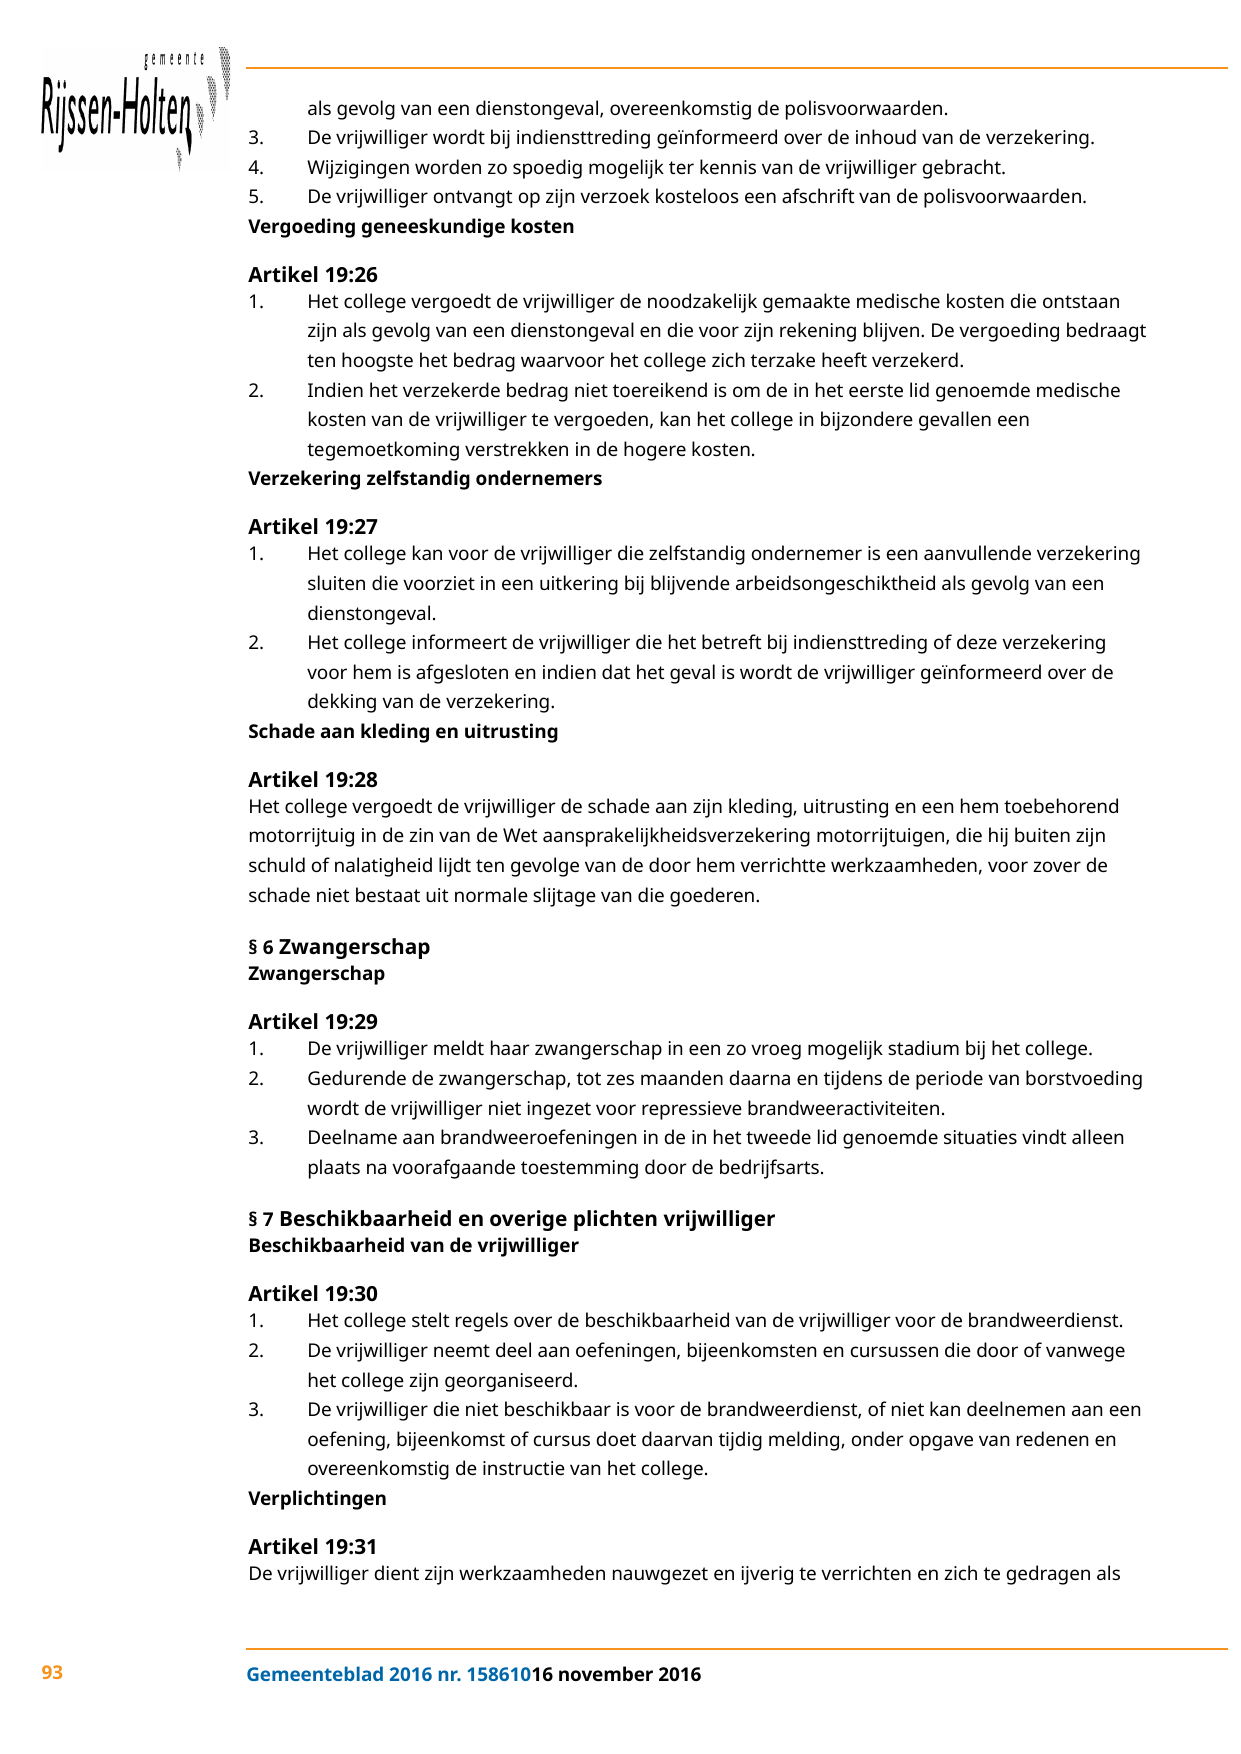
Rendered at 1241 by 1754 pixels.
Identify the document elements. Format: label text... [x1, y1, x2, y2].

text § 6 Zwangerschap [248, 932, 1152, 961]
text Artikel 19:26 [248, 260, 1152, 288]
picture [41, 47, 231, 172]
list Het college kan voor de vrijwilliger die zelfstandig ondernemer is een aanvullende verzekering sluiten die voorziet in een uitkering bij blijvende arbeidsongeschiktheid als gevolg van een dienstongeval. [248, 541, 1152, 626]
list Het college stelt regels over de beschikbaarheid van de vrijwilliger voor de brandweerdienst. [248, 1308, 1152, 1333]
list Het college vergoedt de vrijwilliger de noodzakelijk gemaakte medische kosten die ontstaan zijn als gevolg van een dienstongeval en die voor zijn rekening blijven. De vergoeding bedraagt ten hoogste het bedrag waarvoor het college zich terzake heeft verzekerd. [248, 288, 1152, 373]
list als gevolg van een dienstongeval, overeenkomstig de polisvoorwaarden. [248, 95, 1152, 121]
list Het college informeert de vrijwilliger die het betreft bij indiensttreding of deze verzekering voor hem is afgesloten en indien dat het geval is wordt de vrijwilliger geïnformeerd over de dekking van de verzekering. [248, 629, 1152, 714]
list De vrijwilliger wordt bij indiensttreding geïnformeerd over de inhoud van de verzekering. [248, 124, 1152, 150]
list De vrijwilliger ontvangt op zijn verzoek kosteloos een afschrift van de polisvoorwaarden. [248, 183, 1152, 209]
text Artikel 19:31 [248, 1532, 1152, 1560]
list De vrijwilliger meldt haar zwangerschap in een zo vroeg mogelijk stadium bij het college. [248, 1036, 1152, 1061]
text Verplichtingen [248, 1485, 1152, 1511]
text De vrijwilliger dient zijn werkzaamheden nauwgezet en ijverig te verrichten en zich te gedragen als [248, 1560, 1152, 1586]
text Vergoeding geneeskundige kosten [248, 213, 1152, 239]
list Deelname aan brandweeroefeningen in de in het tweede lid genoemde situaties vindt alleen plaats na voorafgaande toestemming door de bedrijfsarts. [248, 1124, 1152, 1180]
text Verzekering zelfstandig ondernemers [248, 466, 1152, 491]
list Wijzigingen worden zo spoedig mogelijk ter kennis van de vrijwilliger gebracht. [248, 154, 1152, 180]
text Zwangerschap [248, 961, 1152, 986]
text Artikel 19:29 [248, 1007, 1152, 1036]
text Artikel 19:30 [248, 1279, 1152, 1308]
text Artikel 19:27 [248, 512, 1152, 541]
list De vrijwilliger die niet beschikbaar is voor de brandweerdienst, of niet kan deelnemen aan een oefening, bijeenkomst of cursus doet daarvan tijdig melding, onder opgave van redenen en overeenkomstig de instructie van het college. [248, 1396, 1152, 1481]
text Artikel 19:28 [248, 765, 1152, 793]
list De vrijwilliger neemt deel aan oefeningen, bijeenkomsten en cursussen die door of vanwege het college zijn georganiseerd. [248, 1337, 1152, 1393]
list Gedurende de zwangerschap, tot zes maanden daarna en tijdens de periode van borstvoeding wordt de vrijwilliger niet ingezet voor repressieve brandweeractiviteiten. [248, 1065, 1152, 1121]
text Het college vergoedt de vrijwilliger de schade aan zijn kleding, uitrusting en een hem toebehorend motorrijtuig in de zin van de Wet aansprakelijkheidsverzekering motorrijtuigen, die hij buiten zijn schuld of nalatigheid lijdt ten gevolge van de door hem verrichtte werkzaamheden, voor zover de schade niet bestaat uit normale slijtage van die goederen. [248, 793, 1152, 908]
text § 7 Beschikbaarheid en overige plichten vrijwilliger [248, 1204, 1152, 1233]
text Beschikbaarheid van de vrijwilliger [248, 1233, 1152, 1258]
text Schade aan kleding en uitrusting [248, 718, 1152, 744]
list Indien het verzekerde bedrag niet toereikend is om de in het eerste lid genoemde medische kosten van de vrijwilliger te vergoeden, kan het college in bijzondere gevallen een tegemoetkoming verstrekken in de hogere kosten. [248, 377, 1152, 462]
